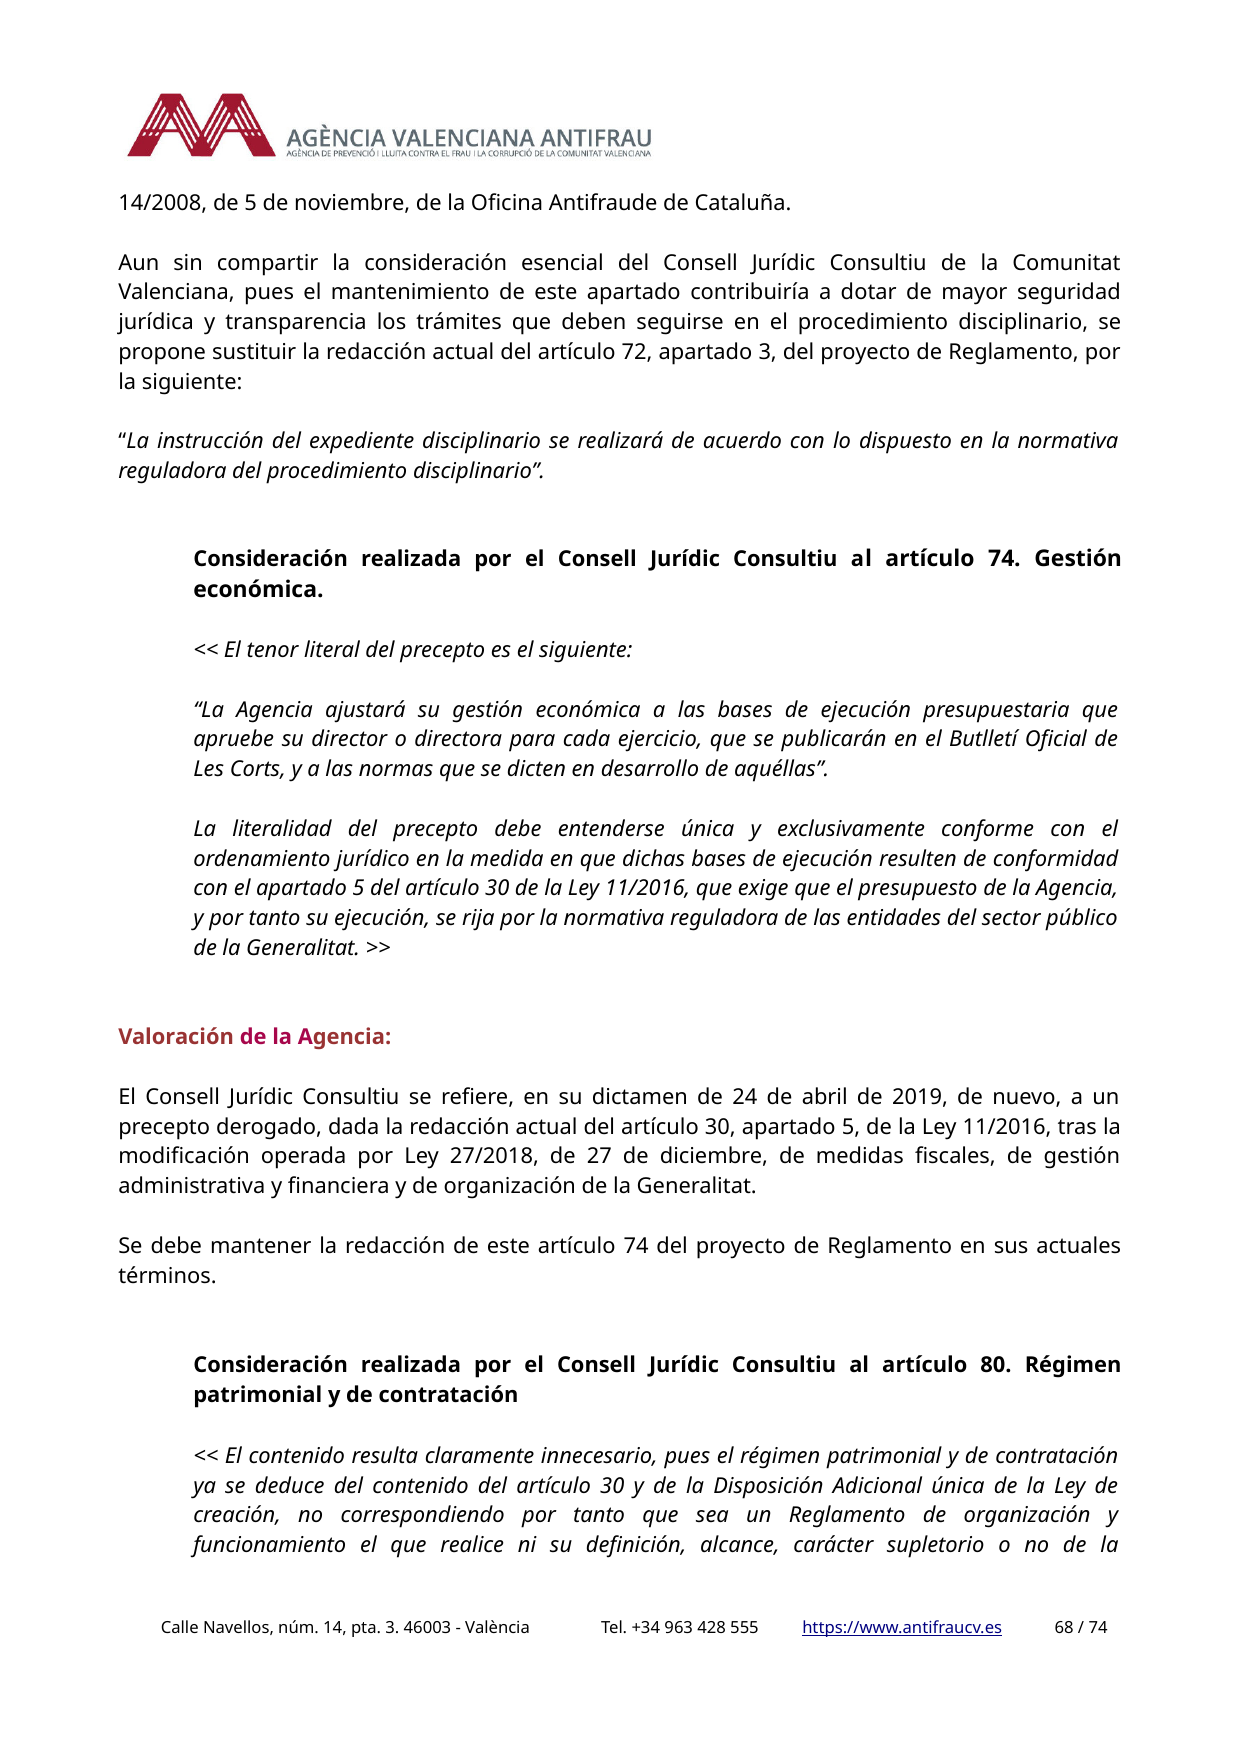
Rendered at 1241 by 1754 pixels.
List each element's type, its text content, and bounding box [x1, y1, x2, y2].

text “La Agencia ajustará su gestión económica a las bases de ejecución presupuestaria que apruebe su director o directora para cada ejercicio, que se publicarán en el Butlletí Oficial de Les Corts, y a las normas que se dicten en desarrollo de aquéllas”. [193, 694, 1122, 783]
text “La instrucción del expediente disciplinario se realizará de acuerdo con lo dispuesto en la normativa reguladora del procedimiento disciplinario”. [118, 425, 1122, 485]
text Se debe mantener la redacción de este artículo 74 del proyecto de Reglamento en sus actuales términos. [118, 1230, 1122, 1289]
text << El contenido resulta claramente innecesario, pues el régimen patrimonial y de contratación ya se deduce del contenido del artículo 30 y de la Disposición Adicional única de la Ley de creación, no correspondiendo por tanto que sea un Reglamento de organización y funcionamiento el que realice ni su definición, alcance, carácter supletorio o no de la [193, 1440, 1122, 1559]
text El Consell Jurídic Consultiu se refiere, en su dictamen de 24 de abril de 2019, de nuevo, a un precepto derogado, dada la redacción actual del artículo 30, apartado 5, de la Ley 11/2016, tras la modificación operada por Ley 27/2018, de 27 de diciembre, de medidas fiscales, de gestión administrativa y financiera y de organización de la Generalitat. [118, 1081, 1122, 1200]
picture [122, 81, 655, 166]
text 14/2008, de 5 de noviembre, de la Oficina Antifraude de Cataluña. [118, 187, 1122, 217]
text Valoración de la Agencia: [118, 1021, 1122, 1051]
text << El tenor literal del precepto es el siguiente: [193, 634, 1122, 664]
text Consideración realizada por el Consell Jurídic Consultiu al artículo 74. Gestión económica. [193, 542, 1122, 604]
text Consideración realizada por el Consell Jurídic Consultiu al artículo 80. Régimen patrimonial y de contratación [193, 1349, 1122, 1409]
text Aun sin compartir la consideración esencial del Consell Jurídic Consultiu de la Comunitat Valenciana, pues el mantenimiento de este apartado contribuiría a dotar de mayor seguridad jurídica y transparencia los trámites que deben seguirse en el procedimiento disciplinario, se propone sustituir la redacción actual del artículo 72, apartado 3, del proyecto de Reglamento, por la siguiente: [118, 247, 1122, 396]
text La literalidad del precepto debe entenderse única y exclusivamente conforme con el ordenamiento jurídico en la medida en que dichas bases de ejecución resulten de conformidad con el apartado 5 del artículo 30 de la Ley 11/2016, que exige que el presupuesto de la Agencia, y por tanto su ejecución, se rija por la normativa reguladora de las entidades del sector público de la Generalitat. >> [193, 813, 1122, 962]
